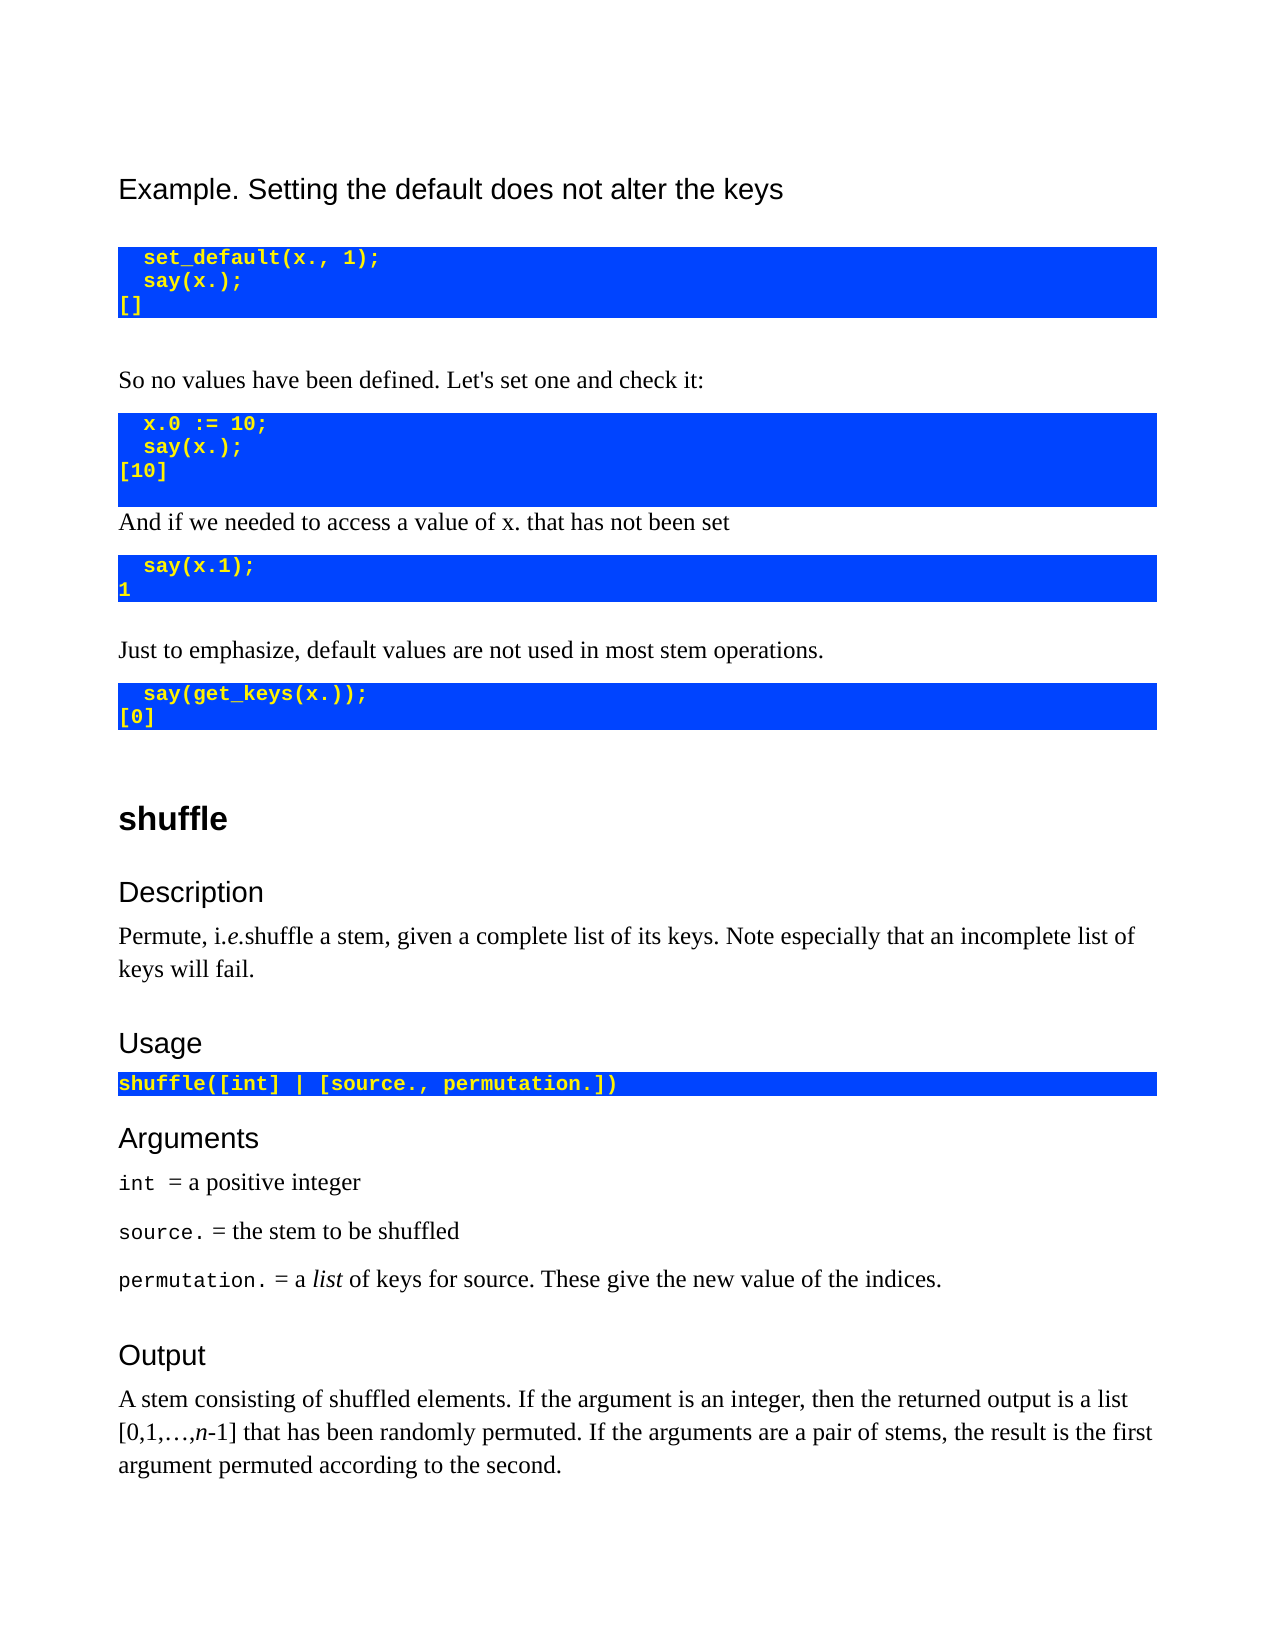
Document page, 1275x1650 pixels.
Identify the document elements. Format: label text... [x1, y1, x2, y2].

text [10] [118, 460, 1157, 484]
text shuffle([int] | [source., permutation.]) [118, 1072, 1157, 1096]
subtitle Description [118, 875, 1157, 908]
text [0] [118, 707, 1157, 730]
subtitle Example. Setting the default does not alter the keys [118, 172, 1157, 205]
subtitle Arguments [118, 1121, 1157, 1155]
text say(x.1); [118, 555, 1157, 579]
text [] [118, 294, 1157, 318]
text So no values have been defined. Let's set one and check it: [118, 365, 1157, 394]
text Permute, i.e.shuffle a stem, given a complete list of its keys. Note especially that an incomplete list of keys will fail. [118, 921, 1157, 983]
text source. = the stem to be shuffled [118, 1216, 1157, 1245]
text Just to emphasize, default values are not used in most stem operations. [118, 602, 1157, 664]
text And if we needed to access a value of x. that has not been set [118, 507, 1157, 536]
text say(x.); [118, 436, 1157, 460]
text x.0 := 10; [118, 413, 1157, 436]
text say(get_keys(x.)); [118, 683, 1157, 707]
subtitle Usage [118, 1026, 1157, 1060]
text say(x.); [118, 270, 1157, 294]
text A stem consisting of shuffled elements. If the argument is an integer, then the returned output is a list [0,1,…,n-1] that has been randomly permuted. If the arguments are a pair of stems, the result is the first argument permuted according to the second. [118, 1384, 1157, 1479]
text set_default(x., 1); [118, 247, 1157, 270]
text permutation. = a list of keys for source. These give the new value of the indices. [118, 1264, 1157, 1294]
text int = a positive integer [118, 1167, 1157, 1197]
text 1 [118, 579, 1157, 602]
subtitle shuffle [118, 799, 1157, 837]
subtitle Output [118, 1338, 1157, 1371]
